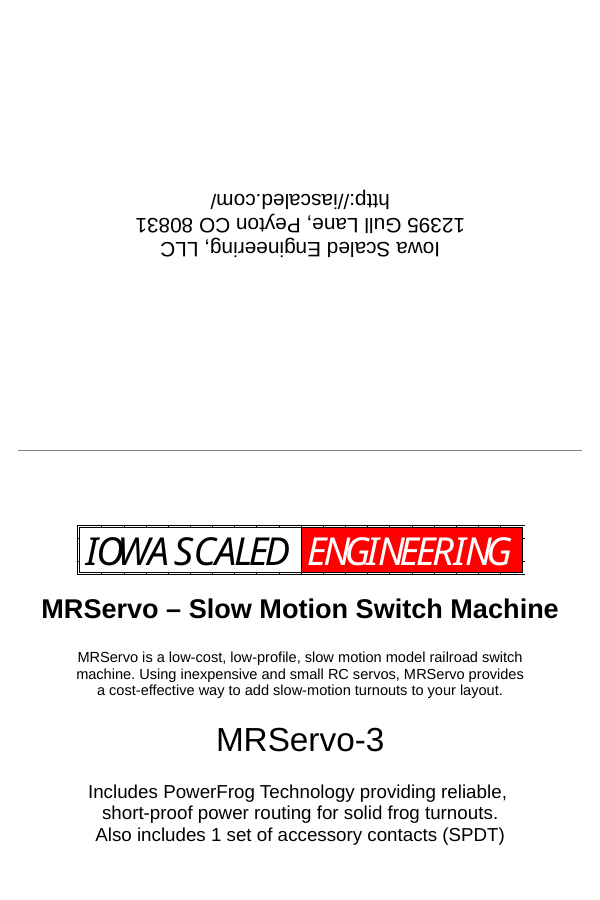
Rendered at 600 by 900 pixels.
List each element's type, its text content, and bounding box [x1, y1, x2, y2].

text MRServo-3 [37, 720, 562, 759]
text MRServo is a low-cost, low-profile, slow motion model railroad switch machine. Using inexpensive and small RC servos, MRServo provides a cost-effective way to add slow-motion turnouts to your layout. [75, 648, 525, 699]
text Also includes 1 set of accessory contacts (SPDT) [37, 823, 562, 845]
text Includes PowerFrog Technology providing reliable, [37, 780, 562, 802]
text short-proof power routing for solid frog turnouts. [37, 802, 562, 823]
text MRServo – Slow Motion Switch Machine [37, 593, 562, 624]
